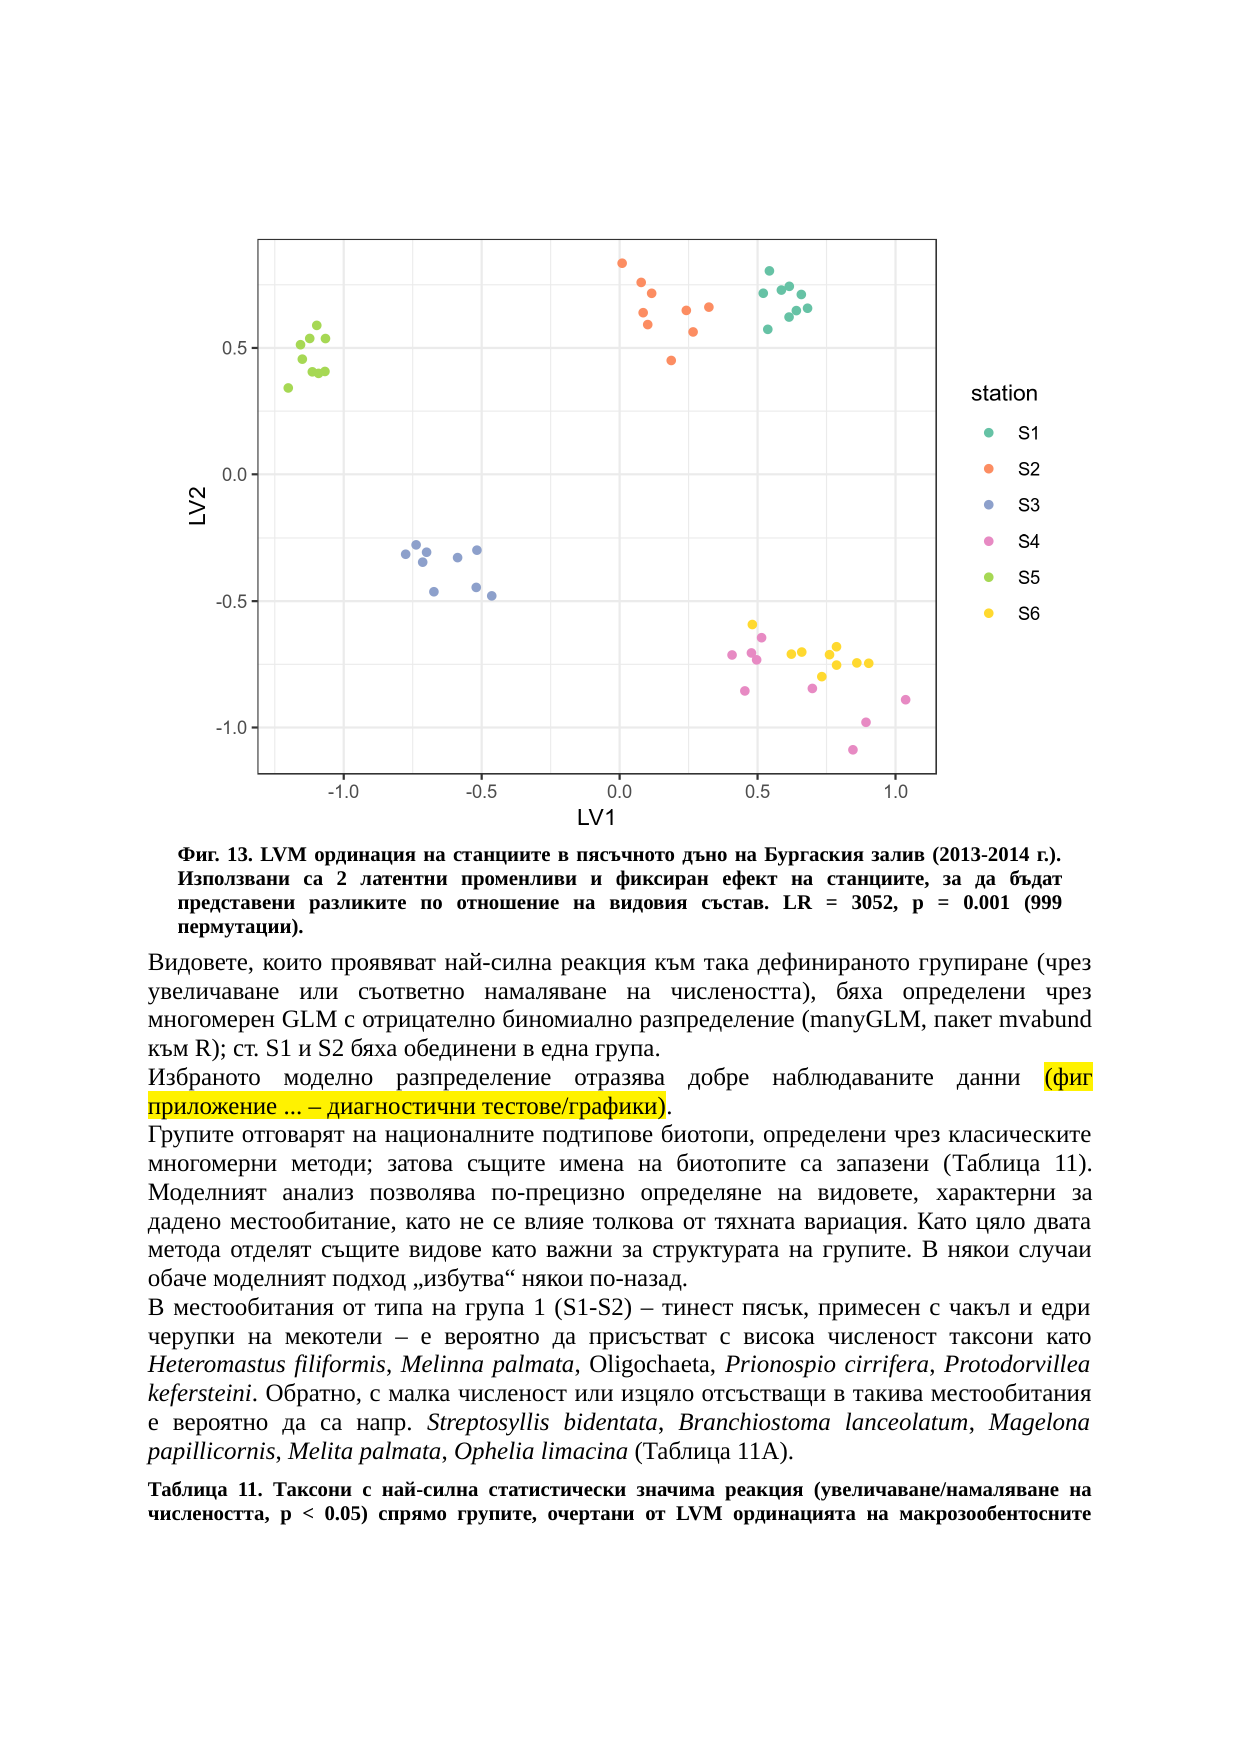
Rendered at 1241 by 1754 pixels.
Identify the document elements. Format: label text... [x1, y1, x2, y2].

text Групите отговарят на националните подтипове биотопи, определени чрез класическите многомерни методи; затова същите имена на биотопите са запазени (Таблица 11). Моделният анализ позволява по-прецизно определяне на видовете, характерни за дадено местообитание, като не се влияе толкова от тяхната вариация. Като цяло двата метода отделят същите видове като важни за структурата на групите. В някои случаи обаче моделният подход „избутва“ някои по-назад. [148, 1119, 1093, 1292]
text Таблица 11. Таксони с най-силна статистически значима реакция (увеличаване/намаляване на числеността, p < 0.05) спрямо групите, очертани от LVM ординацията на макрозообентосните [148, 1477, 1093, 1525]
picture [177, 227, 1063, 842]
text В местообитания от типа на група 1 (S1-S2) – тинест пясък, примесен с чакъл и едри черупки на мекотели – е вероятно да присъстват с висока численост таксони като Heteromastus filiformis, Melinna palmata, Oligochaeta, Prionospio cirrifera, Protodorvillea kefersteini. Обратно, с малка численост или изцяло отсъстващи в такива местообитания е вероятно да са напр. Streptosyllis bidentata, Branchiostoma lanceolatum, Magelona papillicornis, Melita palmata, Ophelia limacina (Таблица 11А). [148, 1292, 1093, 1464]
text Видовете, които проявяват най-силна реакция към така дефинираното групиране (чрез увеличаване или съответно намаляване на числеността), бяха определени чрез многомерен GLM с отрицателно биномиално разпределение (manyGLM, пакет mvabund към R); ст. S1 и S2 бяха обединени в една група. [148, 207, 1093, 1062]
text Фиг. 13. LVM ординация на станциите в пясъчното дъно на Бургаския залив (2013-2014 г.). Използвани са 2 латентни променливи и фиксиран ефект на станциите, за да бъдат представени разликите по отношение на видовия състав. LR = 3052, p = 0.001 (999 пермутации). [177, 842, 1063, 938]
text Избраното моделно разпределение отразява добре наблюдаваните данни (фиг приложение ... – диагностични тестове/графики). [148, 1062, 1093, 1119]
